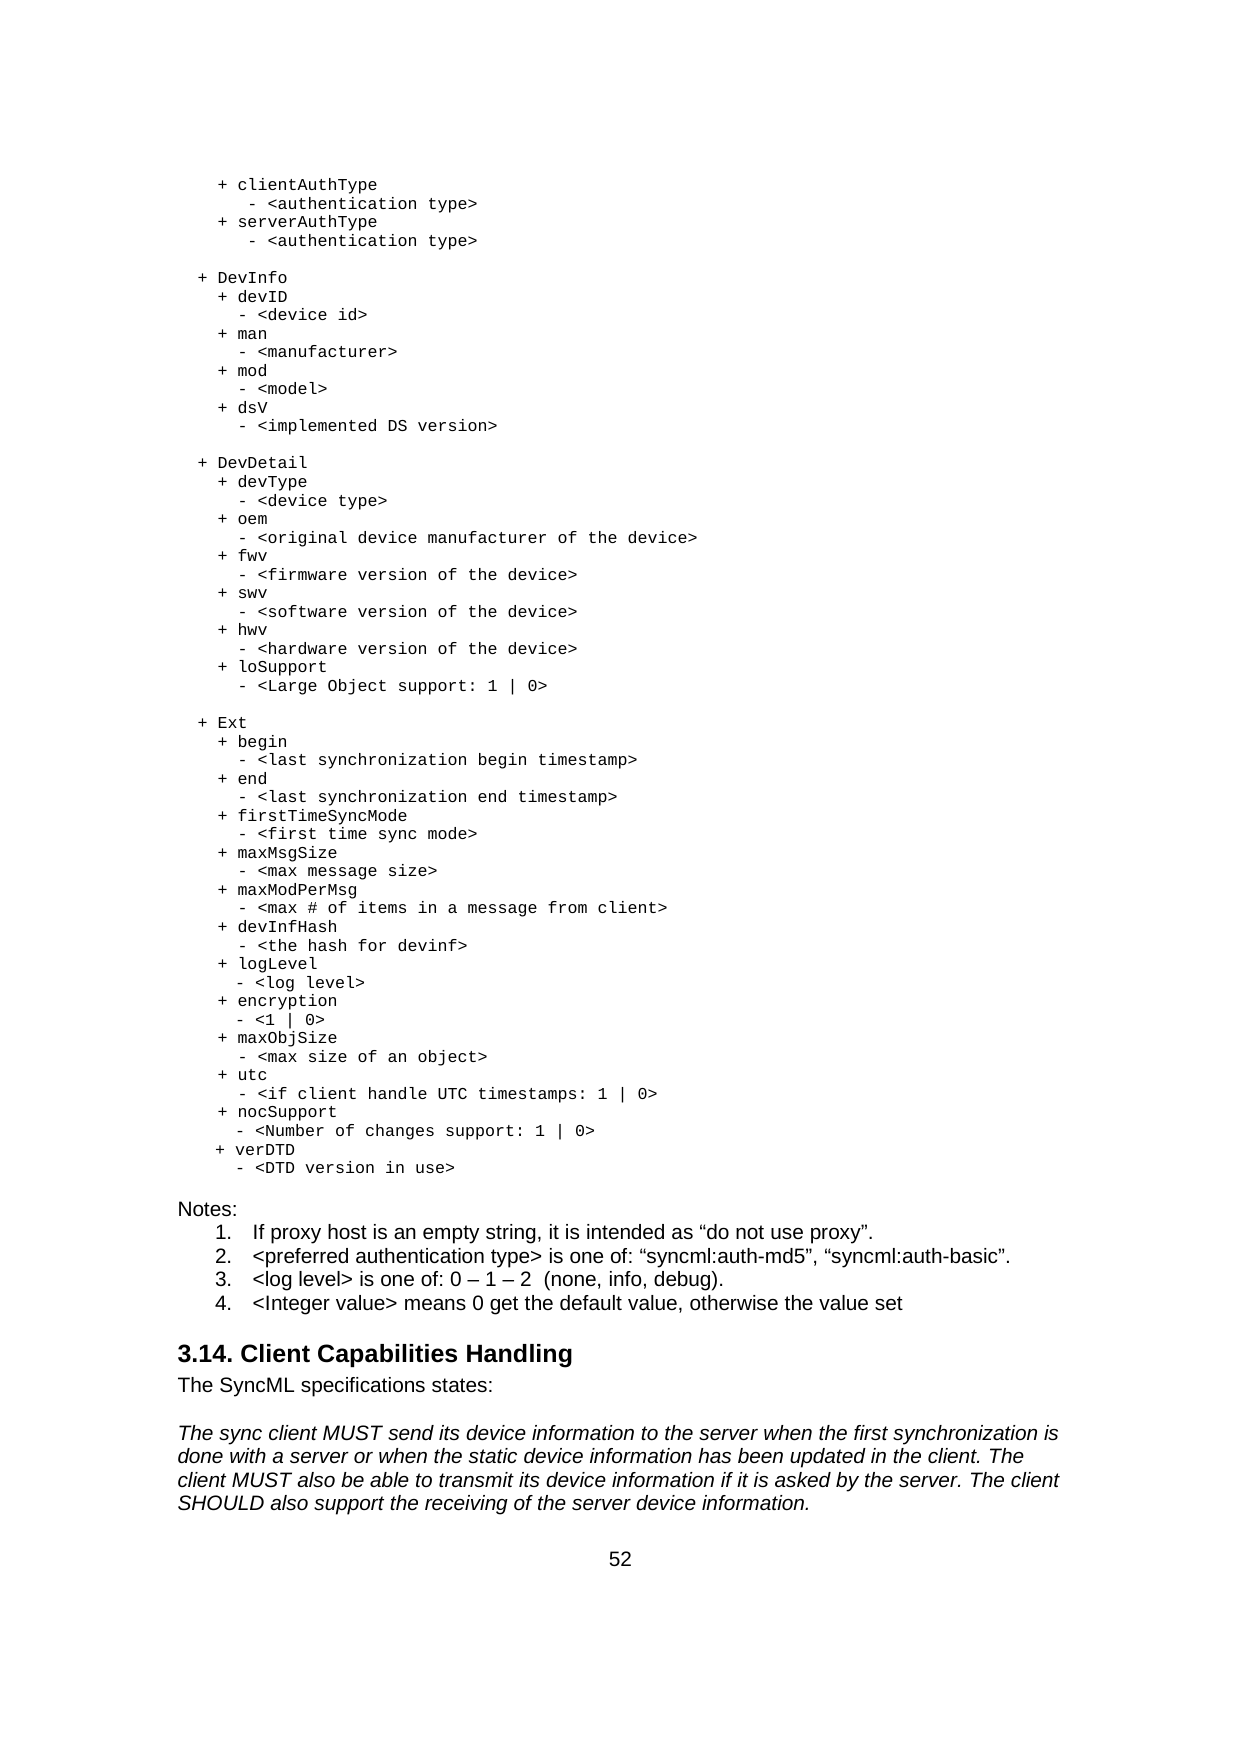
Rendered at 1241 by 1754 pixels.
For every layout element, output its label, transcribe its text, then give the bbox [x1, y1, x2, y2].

text + logLevel [177, 956, 1063, 974]
text + end [177, 771, 1063, 789]
text + devType [177, 474, 1063, 492]
text + oem [177, 511, 1063, 529]
text - <max # of items in a message from client> [177, 900, 1063, 919]
text The sync client MUST send its device information to the server when the first synchronization is done with a server or when the static device information has been updated in the client. The client MUST also be able to transmit its device information if it is asked by the server. The client SHOULD also support the receiving of the server device information. [177, 1421, 1063, 1515]
text - <last synchronization begin timestamp> [177, 752, 1063, 771]
text + maxModPerMsg [177, 882, 1063, 900]
text - <authentication type> [177, 233, 1063, 251]
subtitle Client Capabilities Handling [177, 1340, 1063, 1368]
text + clientAuthType [177, 177, 1063, 196]
text - <max message size> [177, 863, 1063, 882]
list <Integer value> means 0 get the default value, otherwise the value set [215, 1291, 1063, 1315]
text + mod [177, 363, 1063, 381]
text - <max size of an object> [177, 1049, 1063, 1067]
text - <original device manufacturer of the device> [177, 529, 1063, 548]
list <preferred authentication type> is one of: “syncml:auth-md5”, “syncml:auth-basic”. [215, 1244, 1063, 1268]
text - <model> [177, 381, 1063, 400]
list <log level> is one of: 0 – 1 – 2 (none, info, debug). [215, 1268, 1063, 1291]
text + swv [177, 585, 1063, 604]
text + encryption [177, 993, 1063, 1012]
text - <first time sync mode> [177, 826, 1063, 845]
text + maxMsgSize [177, 845, 1063, 863]
text + nocSupport [177, 1104, 1063, 1123]
text - <software version of the device> [177, 604, 1063, 622]
text - <Large Object support: 1 | 0> [177, 678, 1063, 696]
text + Ext [177, 715, 1063, 733]
text - <implemented DS version> [177, 418, 1063, 437]
list + verDTD - <DTD version in use> [177, 1141, 1063, 1178]
text + dsV [177, 400, 1063, 418]
list - <log level> [177, 974, 1063, 993]
text - <authentication type> [177, 196, 1063, 214]
text The SyncML specifications states: [177, 1374, 1063, 1397]
text - <device id> [177, 307, 1063, 326]
text - <manufacturer> [177, 344, 1063, 363]
list If proxy host is an empty string, it is intended as “do not use proxy”. [215, 1221, 1063, 1244]
text + devInfHash [177, 919, 1063, 937]
list - <Number of changes support: 1 | 0> [177, 1123, 1063, 1141]
text + serverAuthType [177, 214, 1063, 233]
text + devID [177, 288, 1063, 307]
text + DevDetail [177, 455, 1063, 474]
text - <last synchronization end timestamp> [177, 789, 1063, 808]
text + loSupport [177, 659, 1063, 678]
text + hwv [177, 622, 1063, 641]
text + fwv [177, 548, 1063, 567]
text + begin [177, 733, 1063, 752]
text - <firmware version of the device> [177, 567, 1063, 585]
text + maxObjSize [177, 1030, 1063, 1049]
text + firstTimeSyncMode [177, 808, 1063, 826]
text + utc [177, 1067, 1063, 1086]
text - <hardware version of the device> [177, 641, 1063, 659]
text - <the hash for devinf> [177, 937, 1063, 956]
list - <1 | 0> [177, 1012, 1063, 1030]
text - <device type> [177, 492, 1063, 511]
text + DevInfo [177, 270, 1063, 288]
text - <if client handle UTC timestamps: 1 | 0> [177, 1086, 1063, 1104]
text + man [177, 326, 1063, 344]
text Notes: [177, 1197, 1063, 1221]
